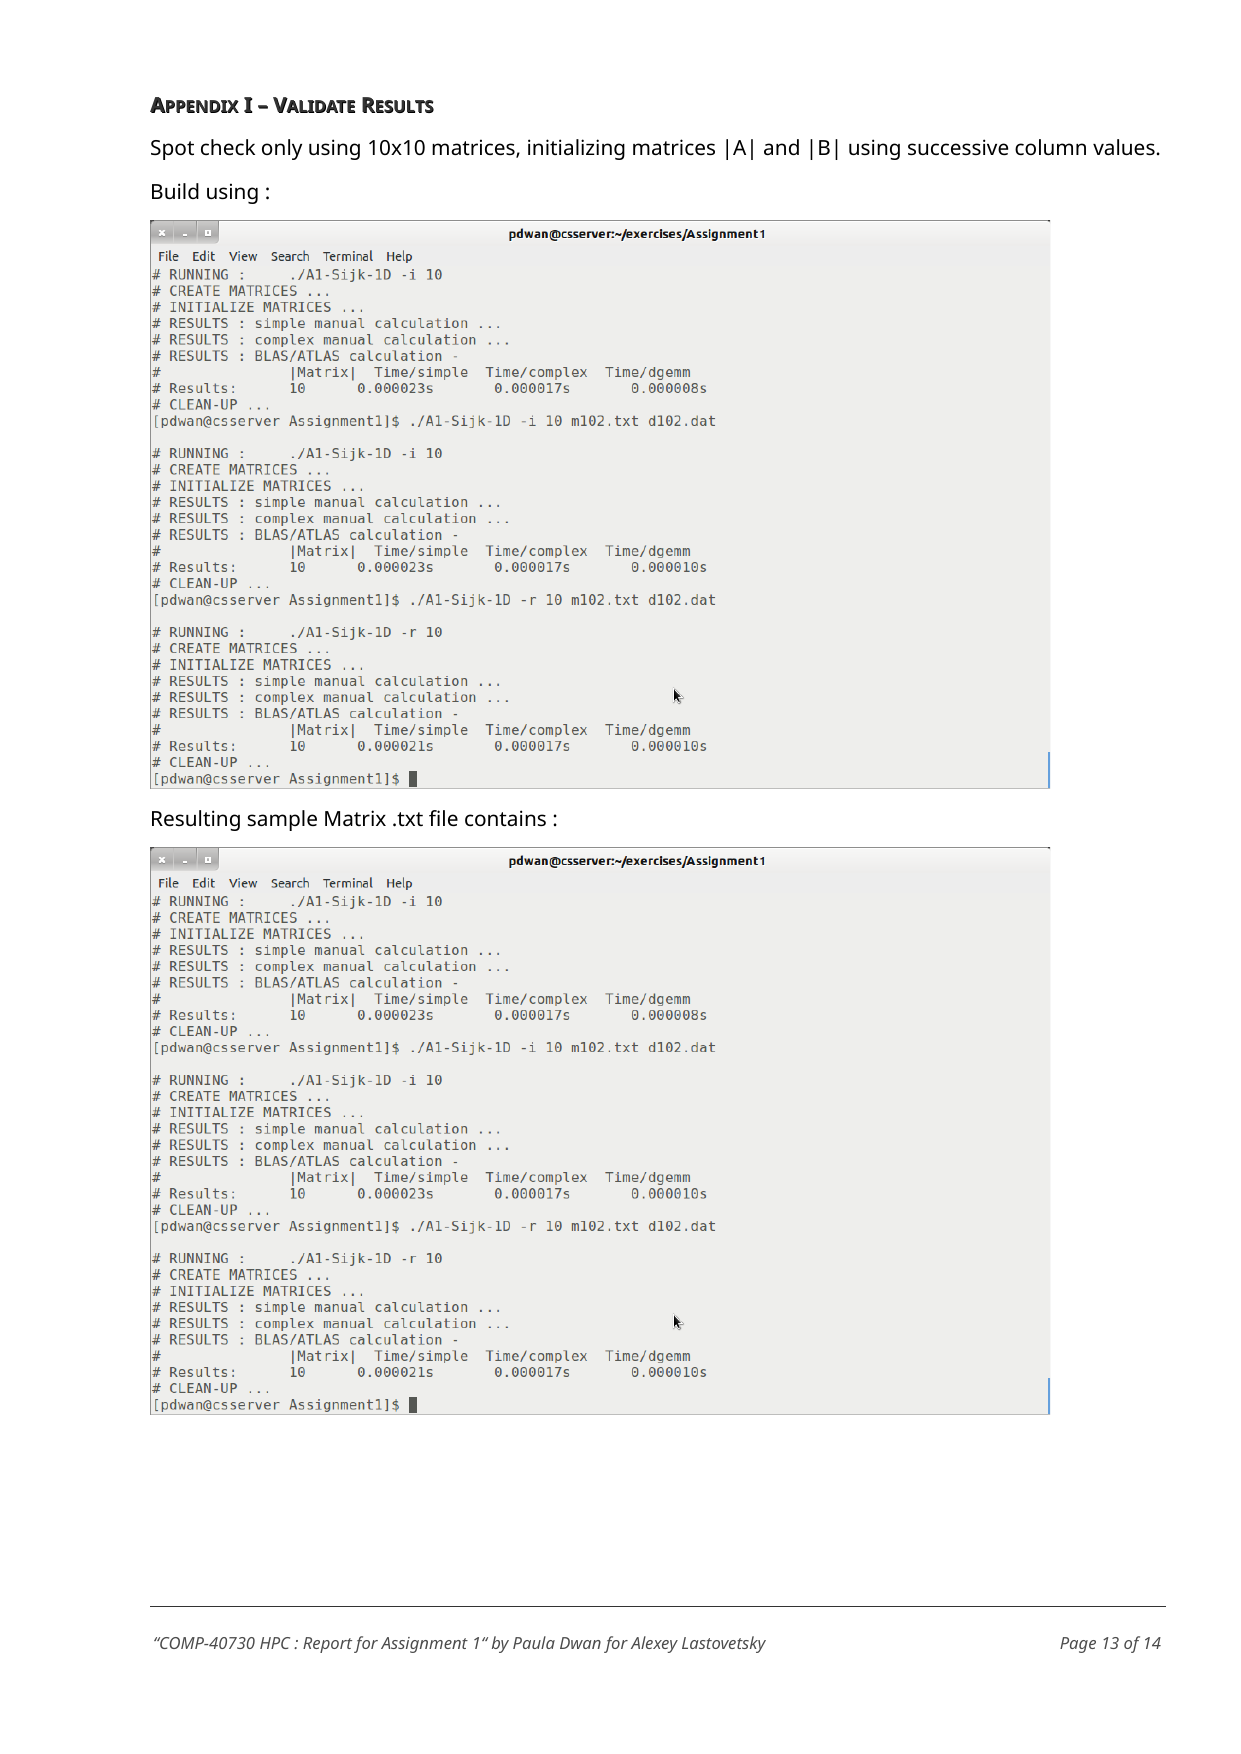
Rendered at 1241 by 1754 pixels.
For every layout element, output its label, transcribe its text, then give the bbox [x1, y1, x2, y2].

subtitle Appendix I – Validate Results [150, 90, 1166, 118]
text Build using : [150, 177, 1166, 205]
text Spot check only using 10x10 matrices, initializing matrices |A| and |B| using successive column values. [150, 133, 1166, 162]
text Resulting sample Matrix .txt file contains : [150, 804, 1166, 832]
picture [150, 220, 1050, 789]
picture [150, 847, 1050, 1415]
